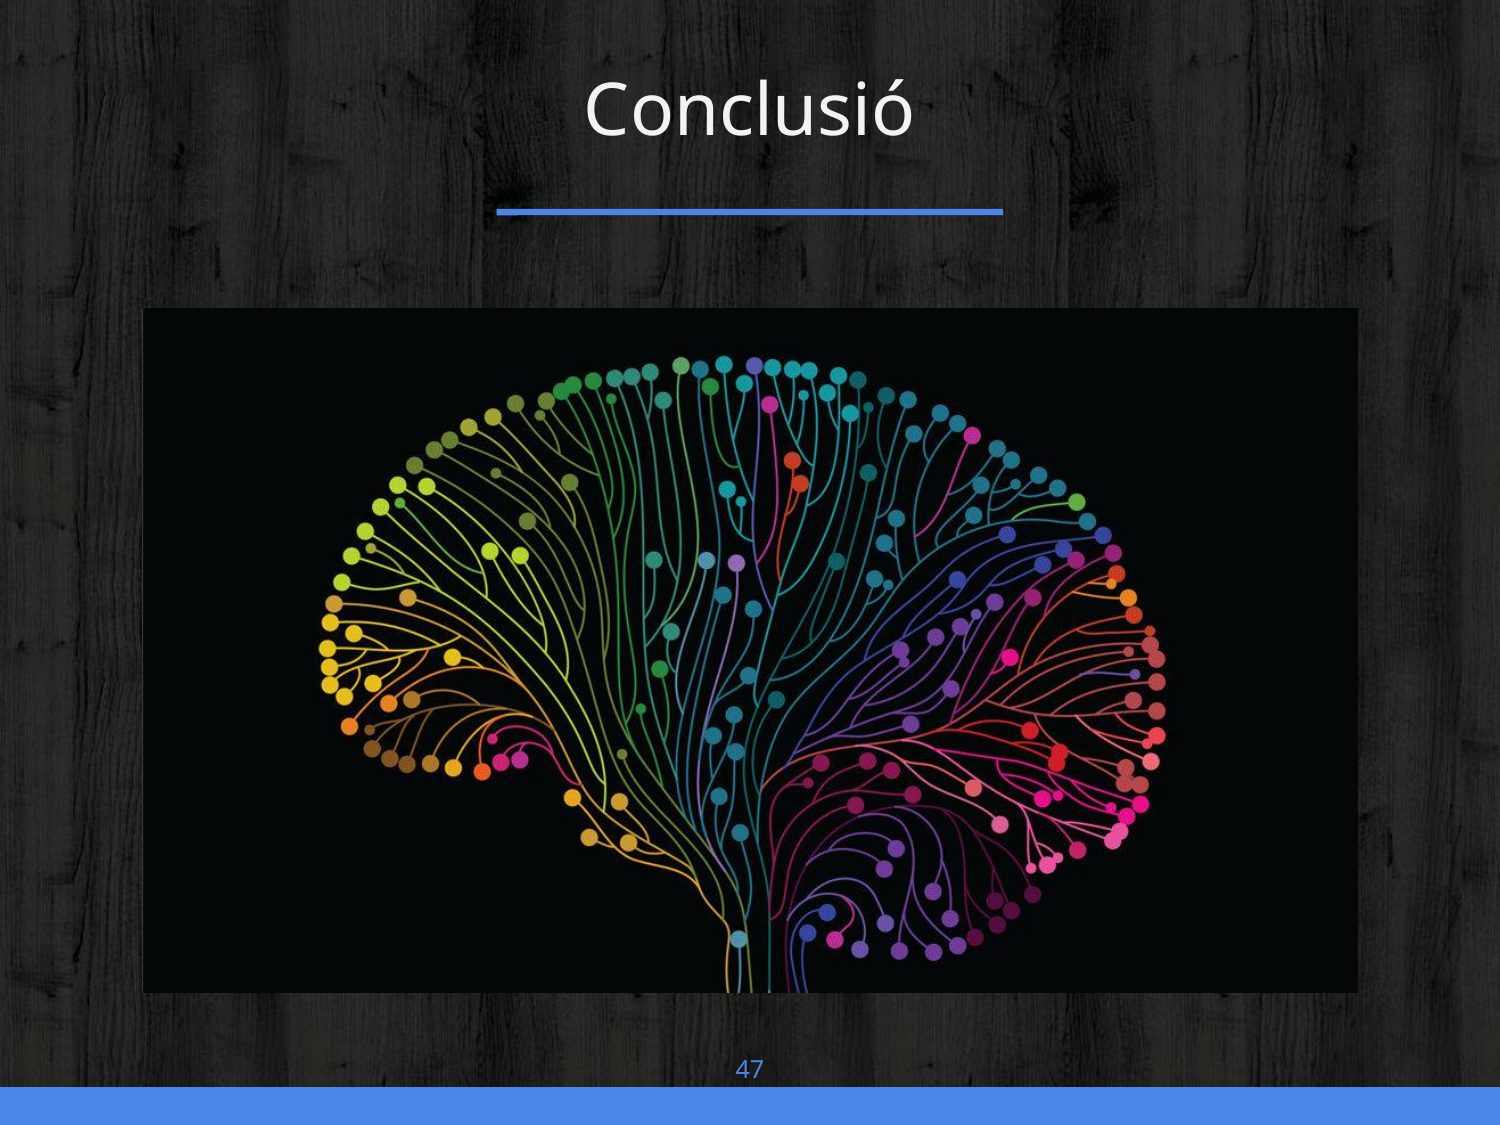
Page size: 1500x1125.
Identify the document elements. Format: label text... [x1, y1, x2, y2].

text_box [0, 1087, 1500, 1125]
picture [0, 0, 1500, 1087]
slide_number 47 [705, 1038, 795, 1087]
title Conclusió [75, 0, 1425, 213]
